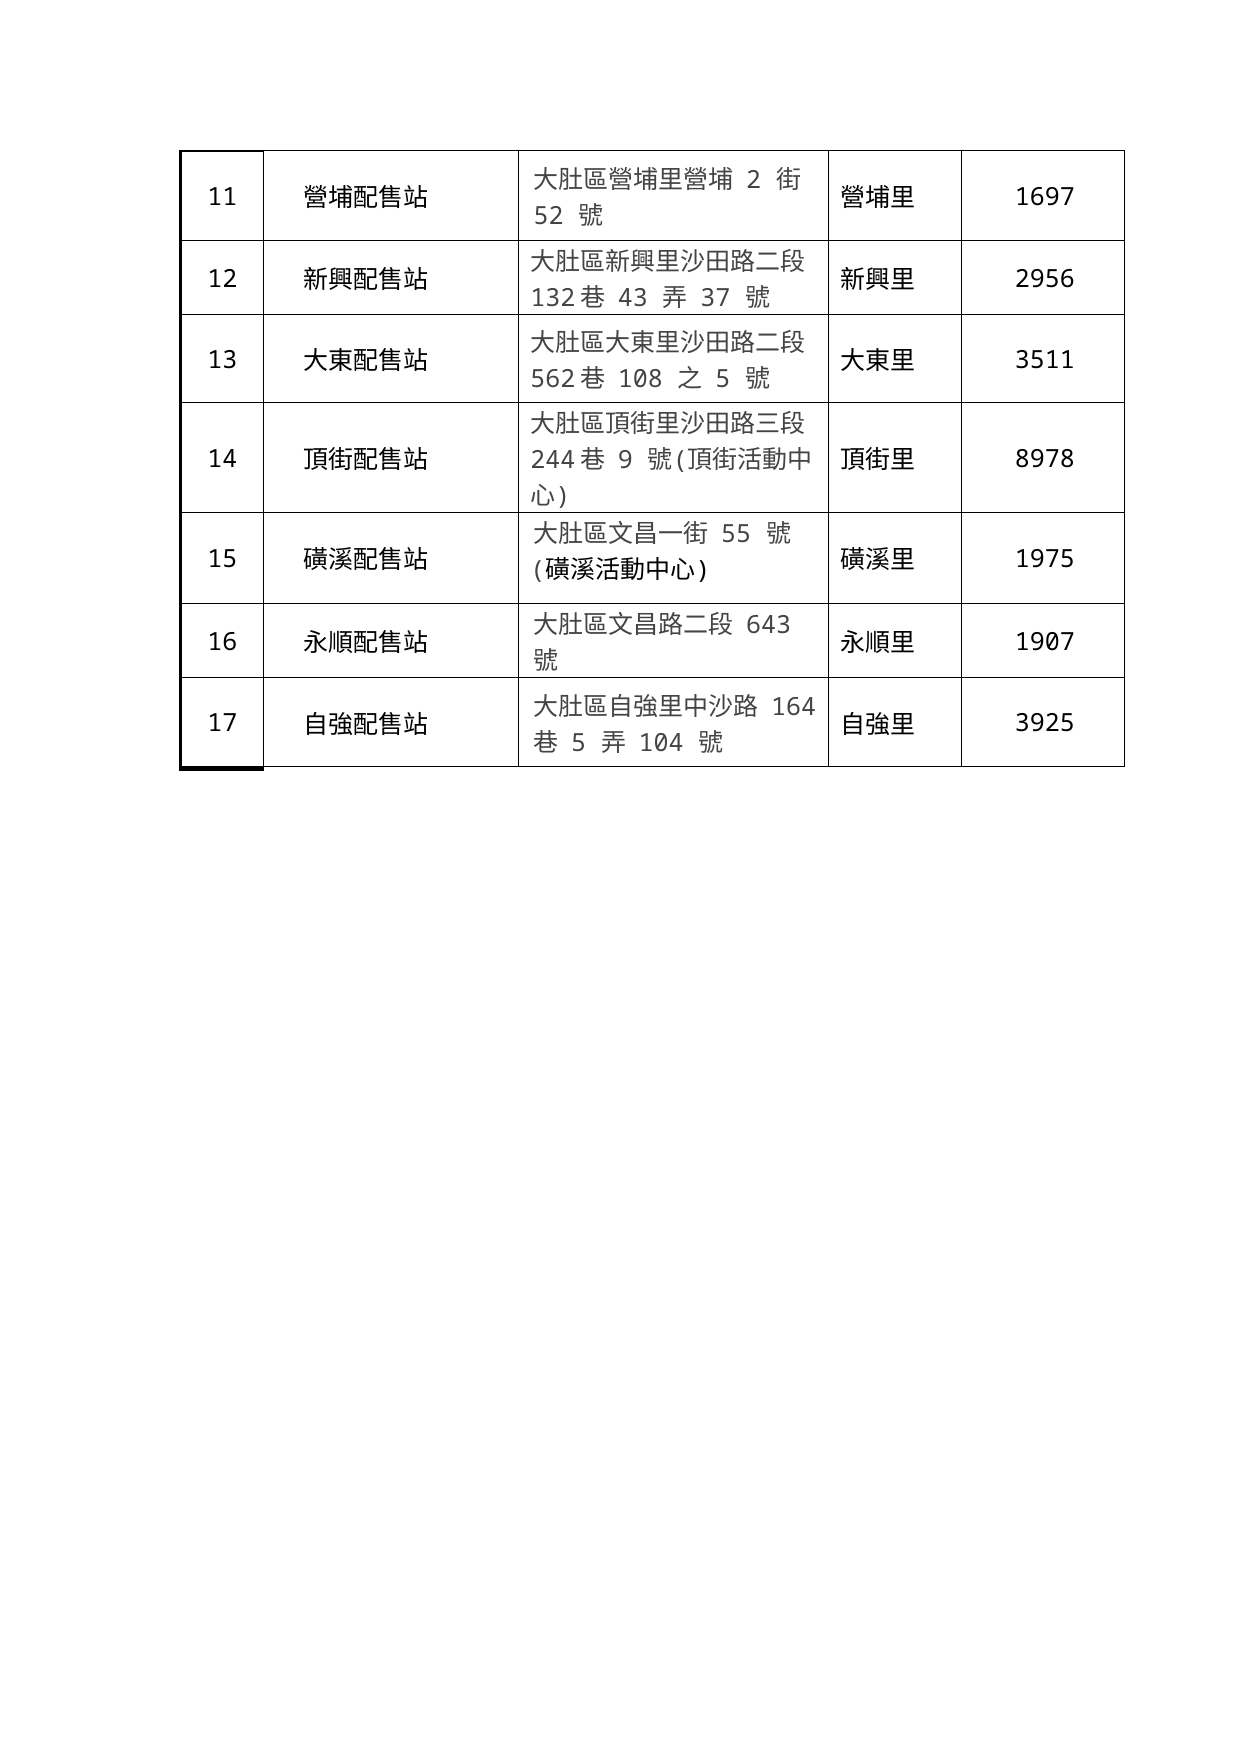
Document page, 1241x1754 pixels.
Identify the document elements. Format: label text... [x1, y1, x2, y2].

table_cell 17 [182, 678, 263, 766]
table_cell 大東配售站 [264, 315, 518, 402]
table_cell 自強里 [829, 678, 961, 766]
table_cell 大肚區頂街里沙田路三段244巷 9 號(頂街活動中心) [519, 403, 828, 512]
table_cell 8978 [962, 403, 1124, 512]
table_cell 1975 [962, 513, 1124, 603]
table_cell 永順配售站 [264, 604, 518, 677]
table_cell 12 [182, 241, 263, 313]
table_cell 自強配售站 [264, 678, 518, 766]
table_cell 磺溪配售站 [264, 513, 518, 603]
table_cell 14 [182, 403, 263, 512]
table_cell 大肚區自強里中沙路 164 巷 5 弄 104 號 [519, 678, 828, 766]
table_cell 3925 [962, 678, 1124, 766]
table_cell 15 [182, 513, 263, 603]
table_cell 16 [182, 604, 263, 677]
table_cell 2956 [962, 241, 1124, 313]
table_cell 營埔里 [829, 151, 961, 239]
table_cell 大肚區文昌路二段 643 號 [519, 604, 828, 677]
table_cell 大肚區大東里沙田路二段562巷 108 之 5 號 [519, 315, 828, 402]
table_cell 磺溪里 [829, 513, 961, 603]
table_cell 新興里 [829, 241, 961, 313]
table_cell 永順里 [829, 604, 961, 677]
table_cell 大肚區營埔里營埔 2 街 52 號 [519, 151, 828, 239]
table_cell 營埔配售站 [264, 151, 518, 239]
table_cell 新興配售站 [264, 241, 518, 313]
table_cell 大肚區新興里沙田路二段132巷 43 弄 37 號 [519, 241, 828, 313]
table_cell 大肚區文昌一街 55 號 (磺溪活動中心) [519, 513, 828, 603]
table_cell 1697 [962, 151, 1124, 239]
table_cell 13 [182, 315, 263, 402]
table_cell 頂街里 [829, 403, 961, 512]
table_cell 1907 [962, 604, 1124, 677]
table_cell 11 [182, 152, 263, 239]
table_cell 3511 [962, 315, 1124, 402]
table_cell 大東里 [829, 315, 961, 402]
table_cell 頂街配售站 [264, 403, 518, 512]
